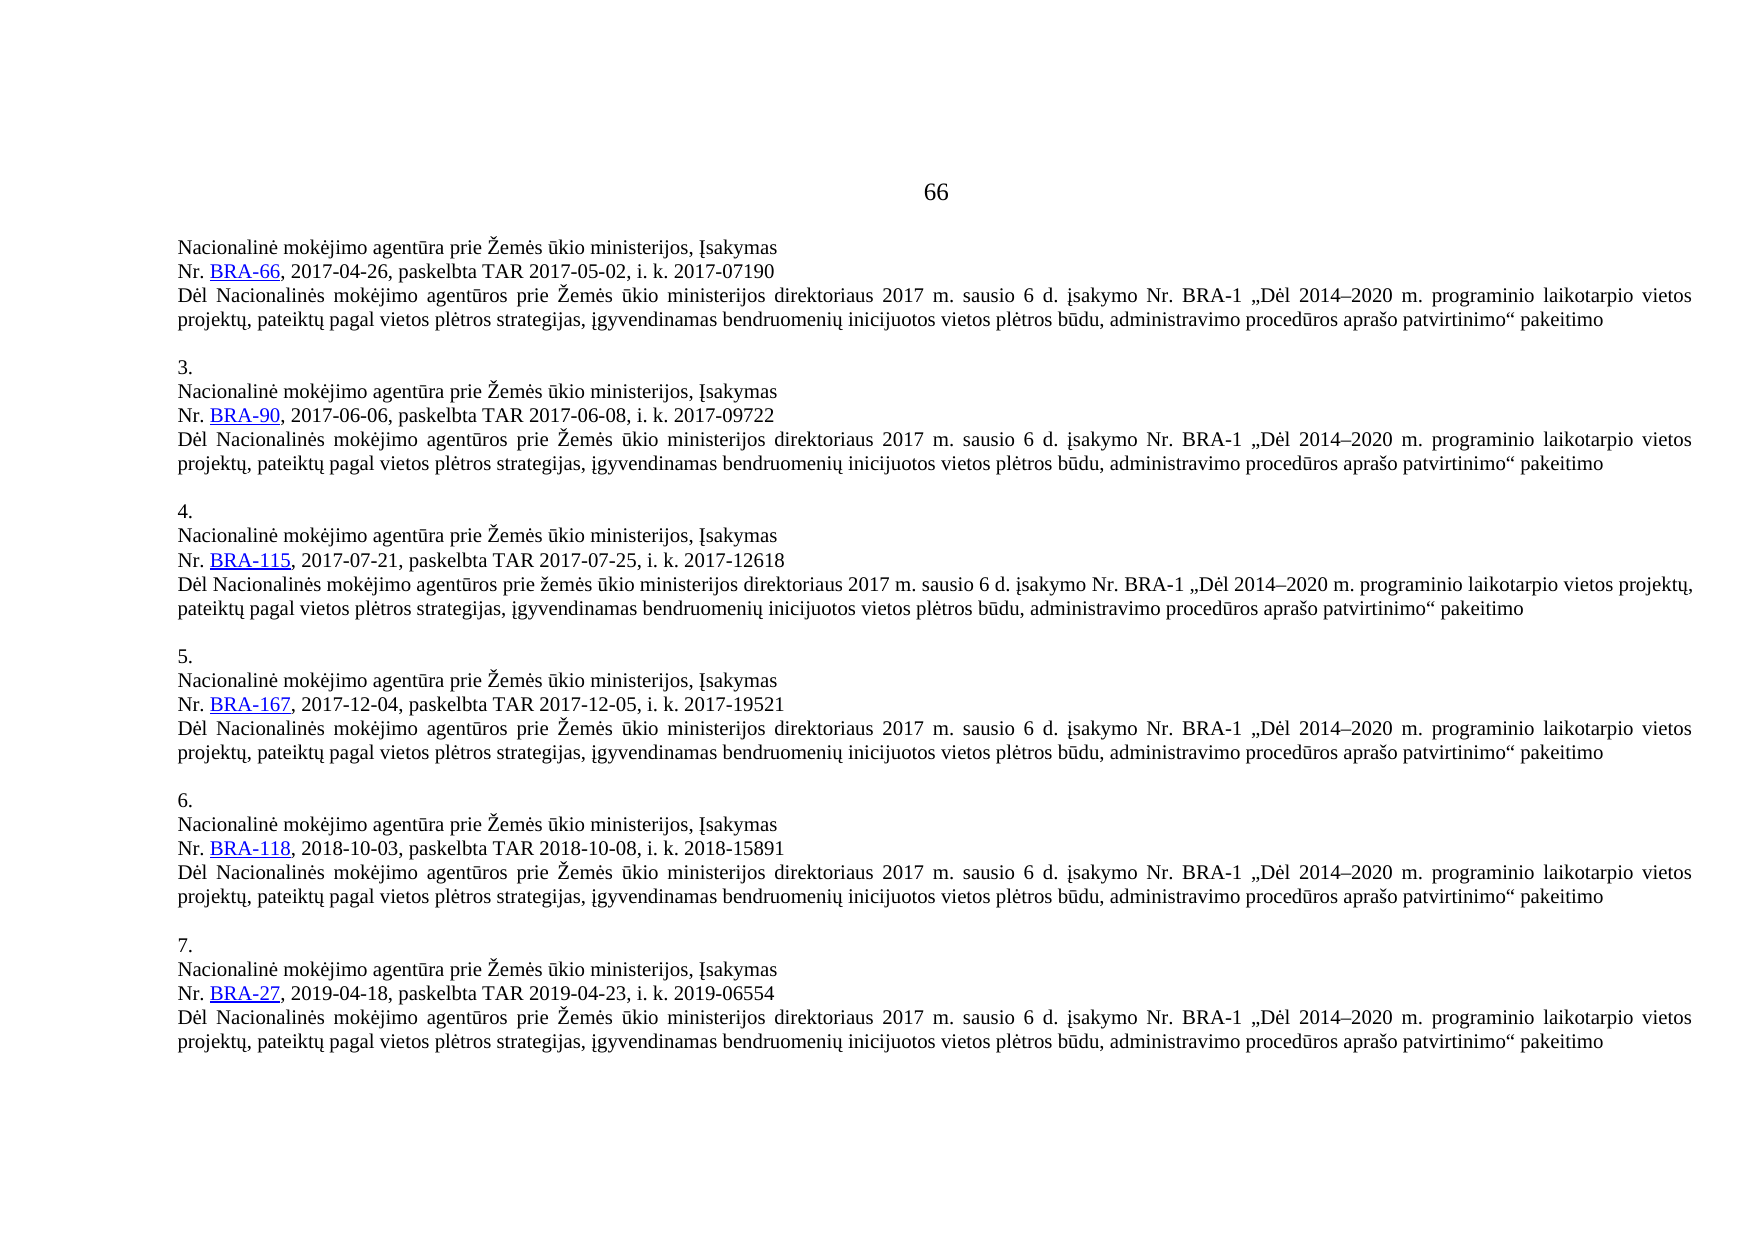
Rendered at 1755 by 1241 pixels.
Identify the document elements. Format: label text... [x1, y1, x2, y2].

text Nacionalinė mokėjimo agentūra prie Žemės ūkio ministerijos, Įsakymas [177, 235, 1695, 259]
text Dėl Nacionalinės mokėjimo agentūros prie Žemės ūkio ministerijos direktoriaus 2017 m. sausio 6 d. įsakymo Nr. BRA-1 „Dėl 2014–2020 m. programinio laikotarpio vietos projektų, pateiktų pagal vietos plėtros strategijas, įgyvendinamas bendruomenių inicijuotos vietos plėtros būdu, administravimo procedūros aprašo patvirtinimo“ pakeitimo [177, 427, 1695, 475]
text Nr. BRA-90, 2017-06-06, paskelbta TAR 2017-06-08, i. k. 2017-09722 [177, 403, 1695, 427]
text 7. [177, 932, 1695, 957]
text 4. [177, 499, 1695, 523]
text Nacionalinė mokėjimo agentūra prie Žemės ūkio ministerijos, Įsakymas [177, 812, 1695, 836]
text Nacionalinė mokėjimo agentūra prie Žemės ūkio ministerijos, Įsakymas [177, 523, 1695, 547]
text Nacionalinė mokėjimo agentūra prie Žemės ūkio ministerijos, Įsakymas [177, 379, 1695, 403]
text Nr. BRA-66, 2017-04-26, paskelbta TAR 2017-05-02, i. k. 2017-07190 [177, 259, 1695, 283]
text Nr. BRA-115, 2017-07-21, paskelbta TAR 2017-07-25, i. k. 2017-12618 [177, 547, 1695, 572]
text Nr. BRA-167, 2017-12-04, paskelbta TAR 2017-12-05, i. k. 2017-19521 [177, 692, 1695, 716]
text Dėl Nacionalinės mokėjimo agentūros prie Žemės ūkio ministerijos direktoriaus 2017 m. sausio 6 d. įsakymo Nr. BRA-1 „Dėl 2014–2020 m. programinio laikotarpio vietos projektų, pateiktų pagal vietos plėtros strategijas, įgyvendinamas bendruomenių inicijuotos vietos plėtros būdu, administravimo procedūros aprašo patvirtinimo“ pakeitimo [177, 283, 1695, 331]
text 6. [177, 788, 1695, 812]
text Nacionalinė mokėjimo agentūra prie Žemės ūkio ministerijos, Įsakymas [177, 668, 1695, 692]
text 3. [177, 355, 1695, 379]
text Dėl Nacionalinės mokėjimo agentūros prie Žemės ūkio ministerijos direktoriaus 2017 m. sausio 6 d. įsakymo Nr. BRA-1 „Dėl 2014–2020 m. programinio laikotarpio vietos projektų, pateiktų pagal vietos plėtros strategijas, įgyvendinamas bendruomenių inicijuotos vietos plėtros būdu, administravimo procedūros aprašo patvirtinimo“ pakeitimo [177, 1005, 1695, 1053]
text 5. [177, 644, 1695, 668]
text Nr. BRA-118, 2018-10-03, paskelbta TAR 2018-10-08, i. k. 2018-15891 [177, 836, 1695, 860]
text Dėl Nacionalinės mokėjimo agentūros prie žemės ūkio ministerijos direktoriaus 2017 m. sausio 6 d. įsakymo Nr. BRA-1 „Dėl 2014–2020 m. programinio laikotarpio vietos projektų, pateiktų pagal vietos plėtros strategijas, įgyvendinamas bendruomenių inicijuotos vietos plėtros būdu, administravimo procedūros aprašo patvirtinimo“ pakeitimo [177, 572, 1695, 620]
text Nacionalinė mokėjimo agentūra prie Žemės ūkio ministerijos, Įsakymas [177, 957, 1695, 981]
text Dėl Nacionalinės mokėjimo agentūros prie Žemės ūkio ministerijos direktoriaus 2017 m. sausio 6 d. įsakymo Nr. BRA-1 „Dėl 2014–2020 m. programinio laikotarpio vietos projektų, pateiktų pagal vietos plėtros strategijas, įgyvendinamas bendruomenių inicijuotos vietos plėtros būdu, administravimo procedūros aprašo patvirtinimo“ pakeitimo [177, 716, 1695, 764]
text Nr. BRA-27, 2019-04-18, paskelbta TAR 2019-04-23, i. k. 2019-06554 [177, 981, 1695, 1005]
text Dėl Nacionalinės mokėjimo agentūros prie Žemės ūkio ministerijos direktoriaus 2017 m. sausio 6 d. įsakymo Nr. BRA-1 „Dėl 2014–2020 m. programinio laikotarpio vietos projektų, pateiktų pagal vietos plėtros strategijas, įgyvendinamas bendruomenių inicijuotos vietos plėtros būdu, administravimo procedūros aprašo patvirtinimo“ pakeitimo [177, 860, 1695, 908]
